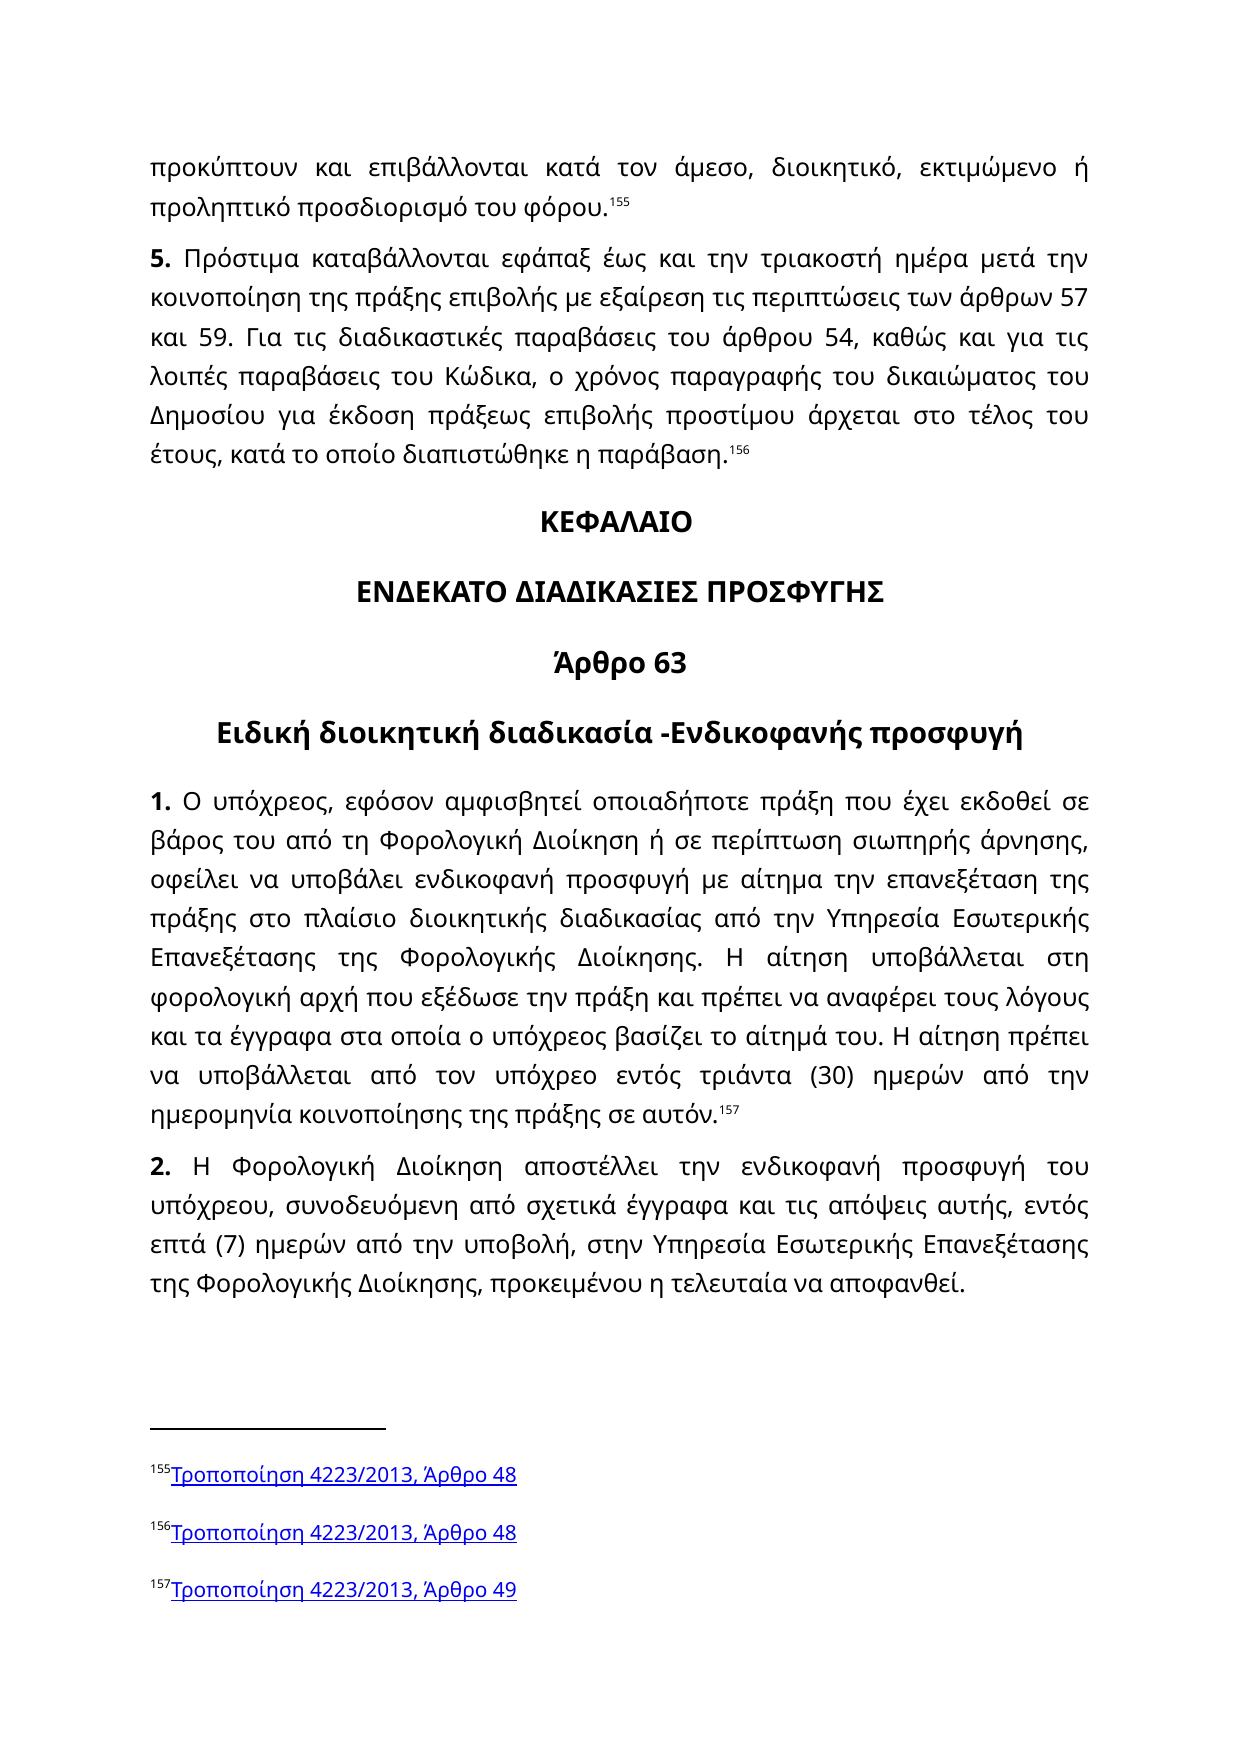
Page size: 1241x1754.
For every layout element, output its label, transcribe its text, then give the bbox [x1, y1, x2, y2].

subtitle Άρθρο 63 [150, 642, 1090, 682]
text Τροποποίηση 4223/2013, Άρθρο 49 [150, 1576, 1090, 1604]
text 5. Πρόστιμα καταβάλλονται εφάπαξ έως και την τριακοστή ημέρα μετά την κοινοποίηση της πράξης επιβολής με εξαίρεση τις περιπτώσεις των άρθρων 57 και 59. Για τις διαδικαστικές παραβάσεις του άρθρου 54, καθώς και για τις λοιπές παραβάσεις του Κώδικα, ο χρόνος παραγραφής του δικαιώματος του Δημοσίου για έκδοση πράξεως επιβολής προστίμου άρχεται στο τέλος του έτους, κατά το οποίο διαπιστώθηκε η παράβαση. [150, 241, 1090, 471]
subtitle ΕΝΔΕΚΑΤΟ ΔΙΑΔΙΚΑΣΙΕΣ ΠΡΟΣΦΥΓΗΣ [150, 571, 1090, 611]
subtitle Ειδική διοικητική διαδικασία -Ενδικοφανής προσφυγή [150, 713, 1090, 752]
text Τροποποίηση 4223/2013, Άρθρο 48 [150, 1518, 1090, 1546]
subtitle ΚΕΦΑΛΑΙΟ [150, 501, 1090, 541]
text Τροποποίηση 4223/2013, Άρθρο 48 [150, 1460, 1090, 1489]
text 2. Η Φορολογική Διοίκηση αποστέλλει την ενδικοφανή προσφυγή του υπόχρεου, συνοδευόμενη από σχετικά έγγραφα και τις απόψεις αυτής, εντός επτά (7) ημερών από την υποβολή, στην Υπηρεσία Εσωτερικής Επανεξέτασης της Φορολογικής Διοίκησης, προκειμένου η τελευταία να αποφανθεί. [150, 1148, 1090, 1300]
text 1. Ο υπόχρεος, εφόσον αμφισβητεί οποιαδήποτε πράξη που έχει εκδοθεί σε βάρος του από τη Φορολογική Διοίκηση ή σε περίπτωση σιωπηρής άρνησης, οφείλει να υποβάλει ενδικοφανή προσφυγή με αίτημα την επανεξέταση της πράξης στο πλαίσιο διοικητικής διαδικασίας από την Υπηρεσία Εσωτερικής Επανεξέτασης της Φορολογικής Διοίκησης. Η αίτηση υποβάλλεται στη φορολογική αρχή που εξέδωσε την πράξη και πρέπει να αναφέρει τους λόγους και τα έγγραφα στα οποία ο υπόχρεος βασίζει το αίτημά του. Η αίτηση πρέπει να υποβάλλεται από τον υπόχρεο εντός τριάντα (30) ημερών από την ημερομηνία κοινοποίησης της πράξης σε αυτόν. [150, 783, 1090, 1131]
text προκύπτουν και επιβάλλονται κατά τον άμεσο, διοικητικό, εκτιμώμενο ή προληπτικό προσδιορισμό του φόρου. [150, 150, 1090, 223]
